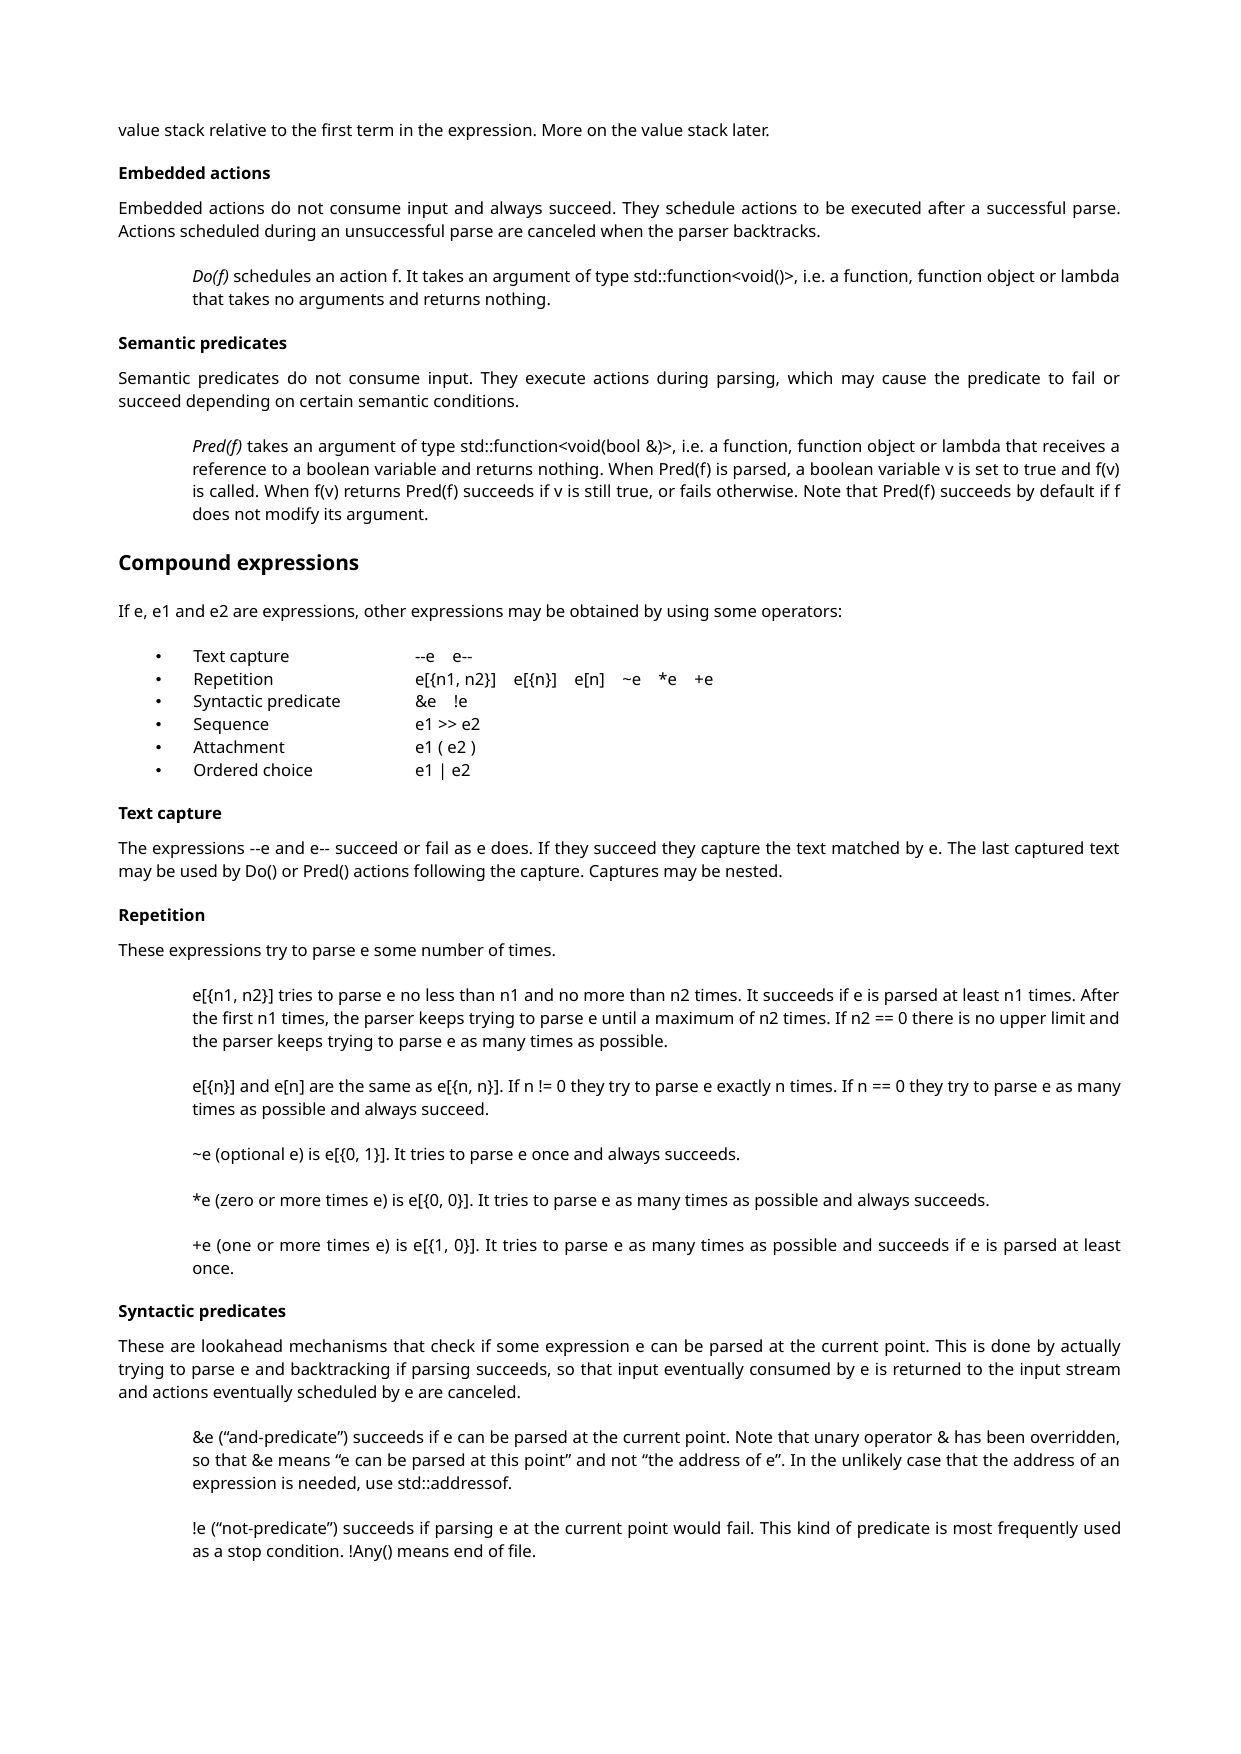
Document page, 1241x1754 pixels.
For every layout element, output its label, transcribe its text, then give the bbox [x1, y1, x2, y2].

text *e (zero or more times e) is e[{0, 0}]. It tries to parse e as many times as possible and always succeeds. [192, 1188, 1122, 1211]
subtitle Embedded actions [118, 162, 1122, 184]
subtitle Syntactic predicates [118, 1300, 1122, 1323]
text Semantic predicates do not consume input. They execute actions during parsing, which may cause the predicate to fail or succeed depending on certain semantic conditions. [118, 366, 1122, 412]
subtitle Semantic predicates [118, 331, 1122, 354]
text These are lookahead mechanisms that check if some expression e can be parsed at the current point. This is done by actually trying to parse e and backtracking if parsing succeeds, so that input eventually consumed by e is returned to the input stream and actions eventually scheduled by e are canceled. [118, 1335, 1122, 1403]
text e[{n}] and e[n] are the same as e[{n, n}]. If n != 0 they try to parse e exactly n times. If n == 0 they try to parse e as many times as possible and always succeed. [192, 1075, 1122, 1120]
text The expressions --e and e-- succeed or fail as e does. If they succeed they capture the text matched by e. The last captured text may be used by Do() or Pred() actions following the capture. Captures may be nested. [118, 837, 1122, 882]
text If e, e1 and e2 are expressions, other expressions may be obtained by using some operators: [118, 599, 1122, 622]
list Attachment e1 ( e2 ) [156, 736, 1122, 758]
subtitle Repetition [118, 903, 1122, 926]
list Sequence e1 >> e2 [156, 713, 1122, 736]
list Text capture --e e-- [156, 645, 1122, 667]
list Repetition e[{n1, n2}] e[{n}] e[n] ~e *e +e [156, 667, 1122, 690]
subtitle Text capture [118, 802, 1122, 824]
text Embedded actions do not consume input and always succeed. They schedule actions to be executed after a successful parse. Actions scheduled during an unsuccessful parse are canceled when the parser backtracks. [118, 197, 1122, 242]
text These expressions try to parse e some number of times. [118, 938, 1122, 961]
text Do(f) schedules an action f. It takes an argument of type std::function<void()>, i.e. a function, function object or lambda that takes no arguments and returns nothing. [192, 265, 1122, 310]
text e[{n1, n2}] tries to parse e no less than n1 and no more than n2 times. It succeeds if e is parsed at least n1 times. After the first n1 times, the parser keeps trying to parse e until a maximum of n2 times. If n2 == 0 there is no upper limit and the parser keeps trying to parse e as many times as possible. [192, 984, 1122, 1052]
text ~e (optional e) is e[{0, 1}]. It tries to parse e once and always succeeds. [192, 1143, 1122, 1166]
text Pred(f) takes an argument of type std::function<void(bool &)>, i.e. a function, function object or lambda that receives a reference to a boolean variable and returns nothing. When Pred(f) is parsed, a boolean variable v is set to true and f(v) is called. When f(v) returns Pred(f) succeeds if v is still true, or fails otherwise. Note that Pred(f) succeeds by default if f does not modify its argument. [192, 434, 1122, 525]
subtitle Compound expressions [118, 548, 1122, 577]
list Syntactic predicate &e !e [156, 690, 1122, 713]
list Ordered choice e1 | e2 [156, 758, 1122, 781]
text +e (one or more times e) is e[{1, 0}]. It tries to parse e as many times as possible and succeeds if e is parsed at least once. [192, 1234, 1122, 1279]
text value stack relative to the first term in the expression. More on the value stack later. [118, 118, 1122, 141]
text &e (“and-predicate”) succeeds if e can be parsed at the current point. Note that unary operator & has been overridden, so that &e means “e can be parsed at this point” and not “the address of e”. In the unlikely case that the address of an expression is needed, use std::addressof. [192, 1426, 1122, 1494]
text !e (“not-predicate”) succeeds if parsing e at the current point would fail. This kind of predicate is most frequently used as a stop condition. !Any() means end of file. [192, 1517, 1122, 1562]
